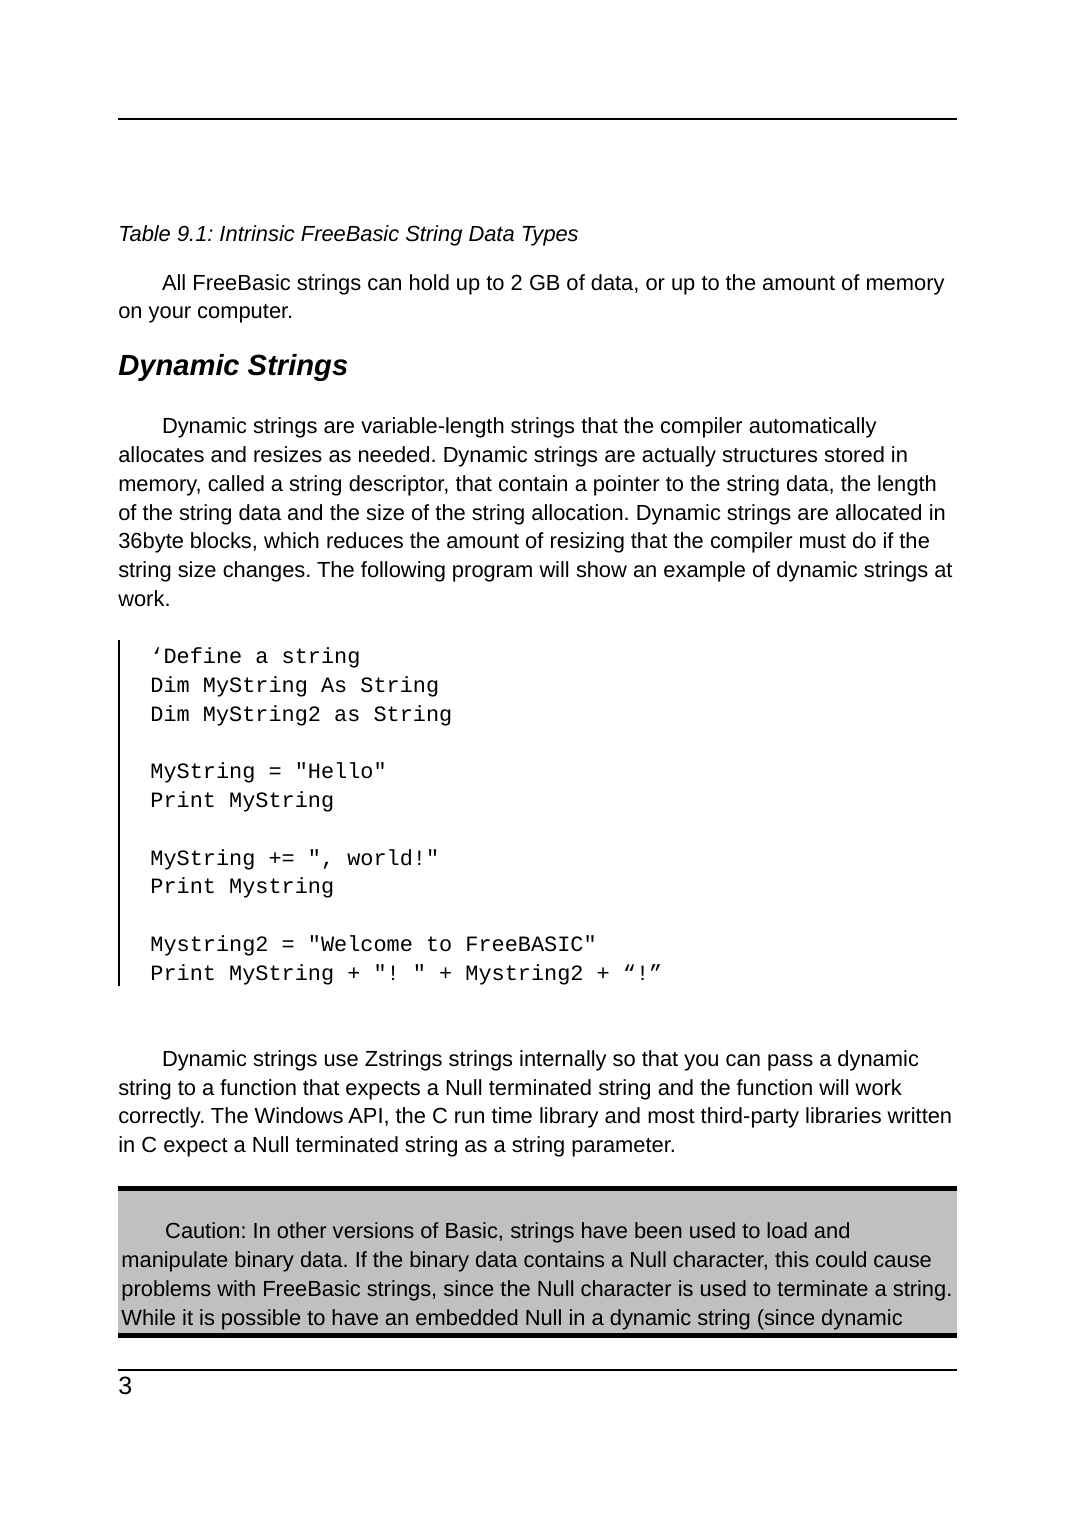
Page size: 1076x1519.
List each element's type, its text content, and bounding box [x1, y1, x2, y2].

text Dynamic strings use Zstrings strings internally so that you can pass a dynamic string to a function that expects a Null terminated string and the function will work correctly. The Windows API, the C run time library and most third-party libraries written in C expect a Null terminated string as a string parameter. [118, 1042, 957, 1157]
text All FreeBasic strings can hold up to 2 GB of data, or up to the amount of memory on your computer. [118, 258, 957, 323]
text Dynamic strings are variable-length strings that the compiler automatically allocates and resizes as needed. Dynamic strings are actually structures stored in memory, called a string descriptor, that contain a pointer to the string data, the length of the string data and the size of the string allocation. Dynamic strings are allocated in 36byte blocks, which reduces the amount of resizing that the compiler must do if the string size changes. The following program will show an example of dynamic strings at work. [118, 394, 957, 611]
text Caution: In other versions of Basic, strings have been used to load and manipulate binary data. If the binary data contains a Null character, this could cause problems with FreeBasic strings, since the Null character is used to terminate a string. While it is possible to have an embedded Null in a dynamic string (since dynamic [118, 1191, 957, 1333]
subtitle Dynamic Strings [118, 348, 957, 382]
text Table 9.1: Intrinsic FreeBasic String Data Types [118, 221, 957, 246]
table_header ‘Define a string Dim MyString As String Dim MyString2 as String MyString = "Hello" Print MyString MyString += ", world!" Print Mystring Mystring2 = "Welcome to FreeBASIC" Print MyString + "! " + Mystring2 + “!” [120, 640, 957, 986]
